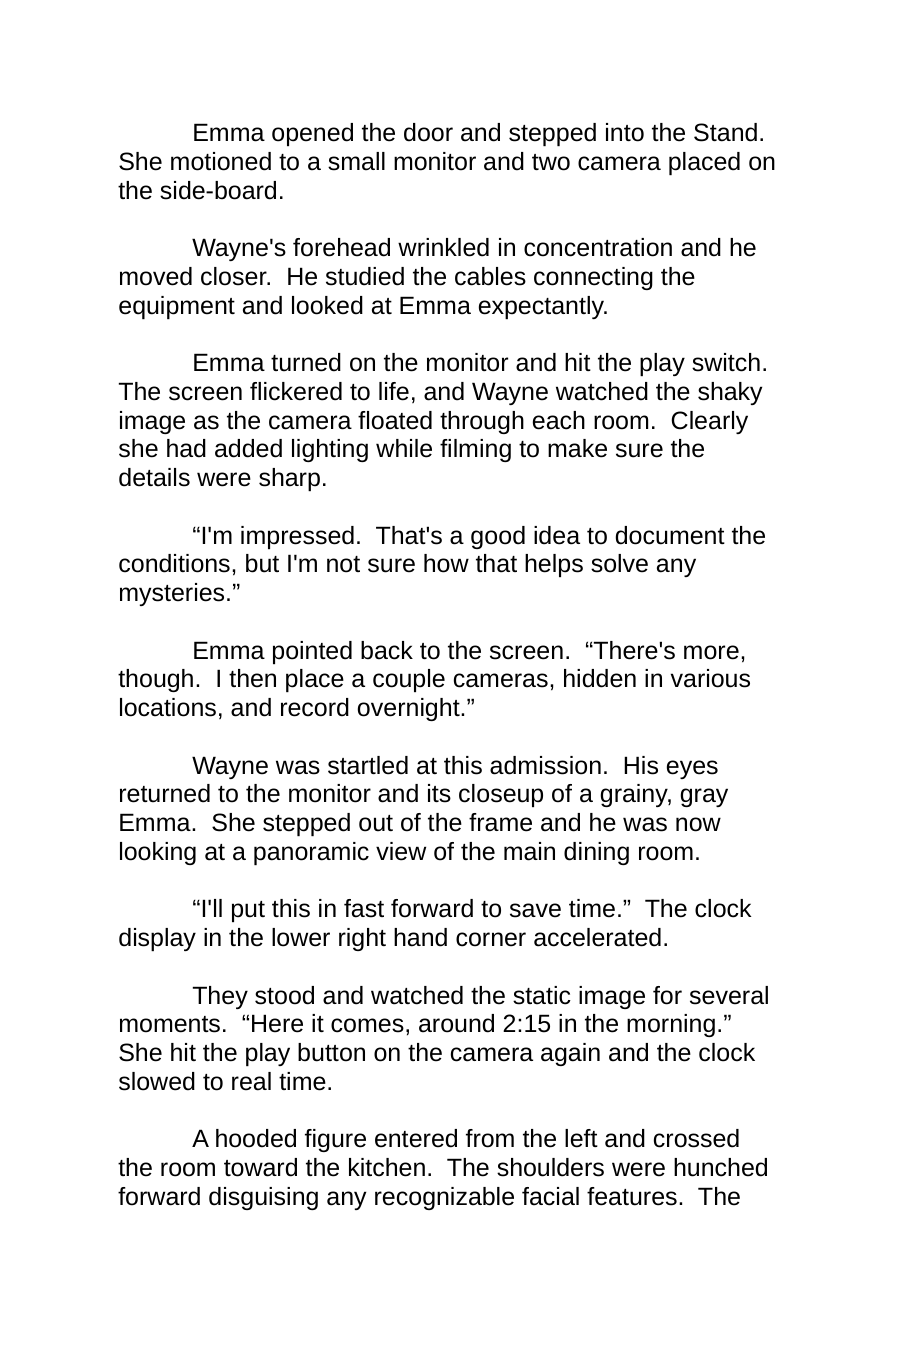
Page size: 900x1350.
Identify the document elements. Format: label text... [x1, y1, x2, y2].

text “I'm impressed. That's a good idea to document the conditions, but I'm not sure how that helps solve any mysteries.” [118, 521, 782, 607]
text Emma turned on the monitor and hit the play switch. The screen flickered to life, and Wayne watched the shaky image as the camera floated through each room. Clearly she had added lighting while filming to make sure the details were sharp. [118, 348, 782, 492]
text A hooded figure entered from the left and crossed the room toward the kitchen. The shoulders were hunched forward disguising any recognizable facial features. The [118, 1124, 782, 1211]
text Wayne was startled at this admission. His eyes returned to the monitor and its closeup of a grainy, gray Emma. She stepped out of the frame and he was now looking at a panoramic view of the main dining room. [118, 751, 782, 866]
text They stood and watched the static image for several moments. “Here it comes, around 2:15 in the morning.” She hit the play button on the camera again and the clock slowed to real time. [118, 981, 782, 1096]
text “I'll put this in fast forward to save time.” The clock display in the lower right hand corner accelerated. [118, 894, 782, 952]
text Emma opened the door and stepped into the Stand. She motioned to a small monitor and two camera placed on the side-board. [118, 118, 782, 204]
text Wayne's forehead wrinkled in concentration and he moved closer. He studied the cables connecting the equipment and looked at Emma expectantly. [118, 233, 782, 319]
text Emma pointed back to the screen. “There's more, though. I then place a couple cameras, hidden in various locations, and record overnight.” [118, 636, 782, 722]
